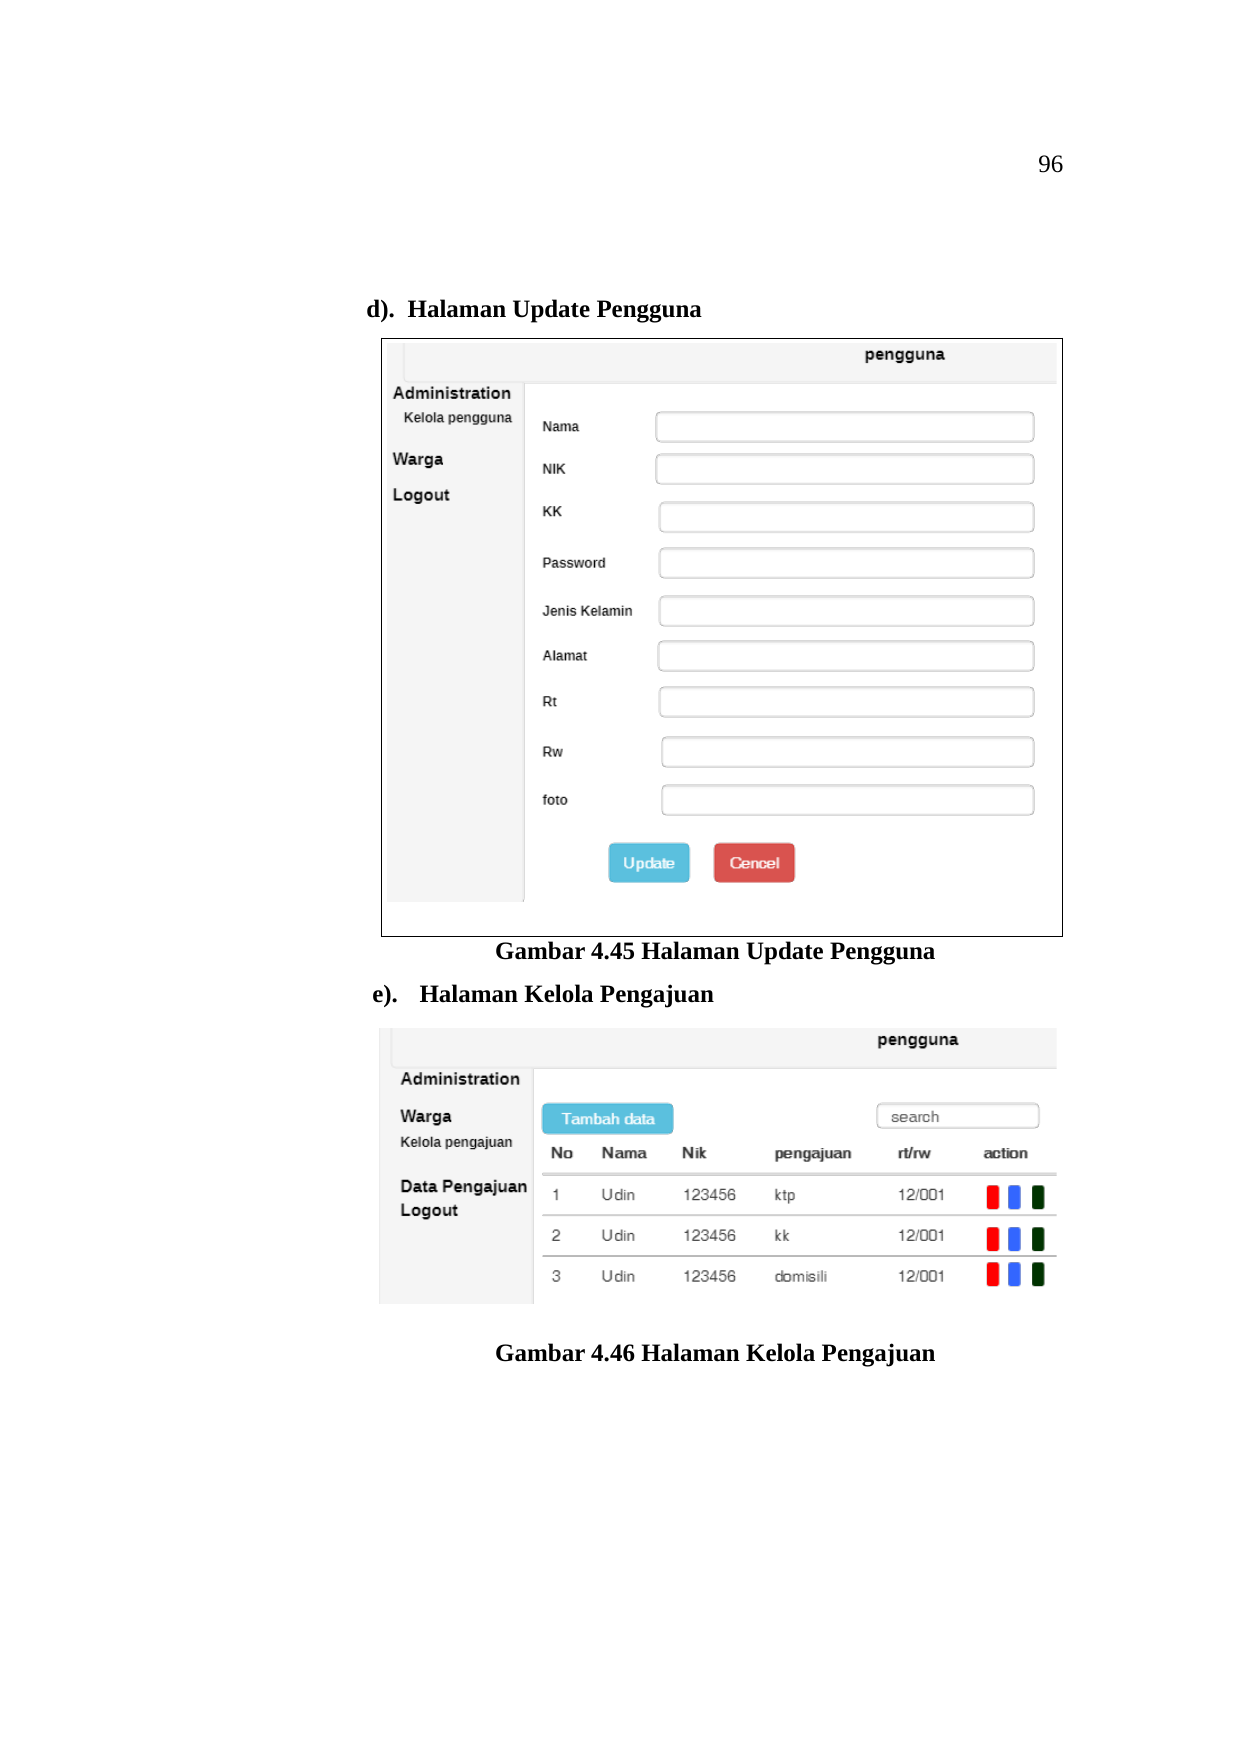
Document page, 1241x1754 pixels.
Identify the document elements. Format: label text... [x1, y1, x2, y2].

list Halaman Update Pengguna [366, 294, 1063, 323]
list Gambar 4.45 Halaman Update Pengguna [326, 936, 1063, 965]
table_header [382, 339, 1062, 936]
list Halaman Kelola Pengajuan [372, 979, 1063, 1008]
list Gambar 4.46 Halaman Kelola Pengajuan [326, 1338, 1063, 1367]
picture [387, 343, 1057, 902]
table_header [374, 1022, 1062, 1338]
picture [379, 1028, 1057, 1304]
